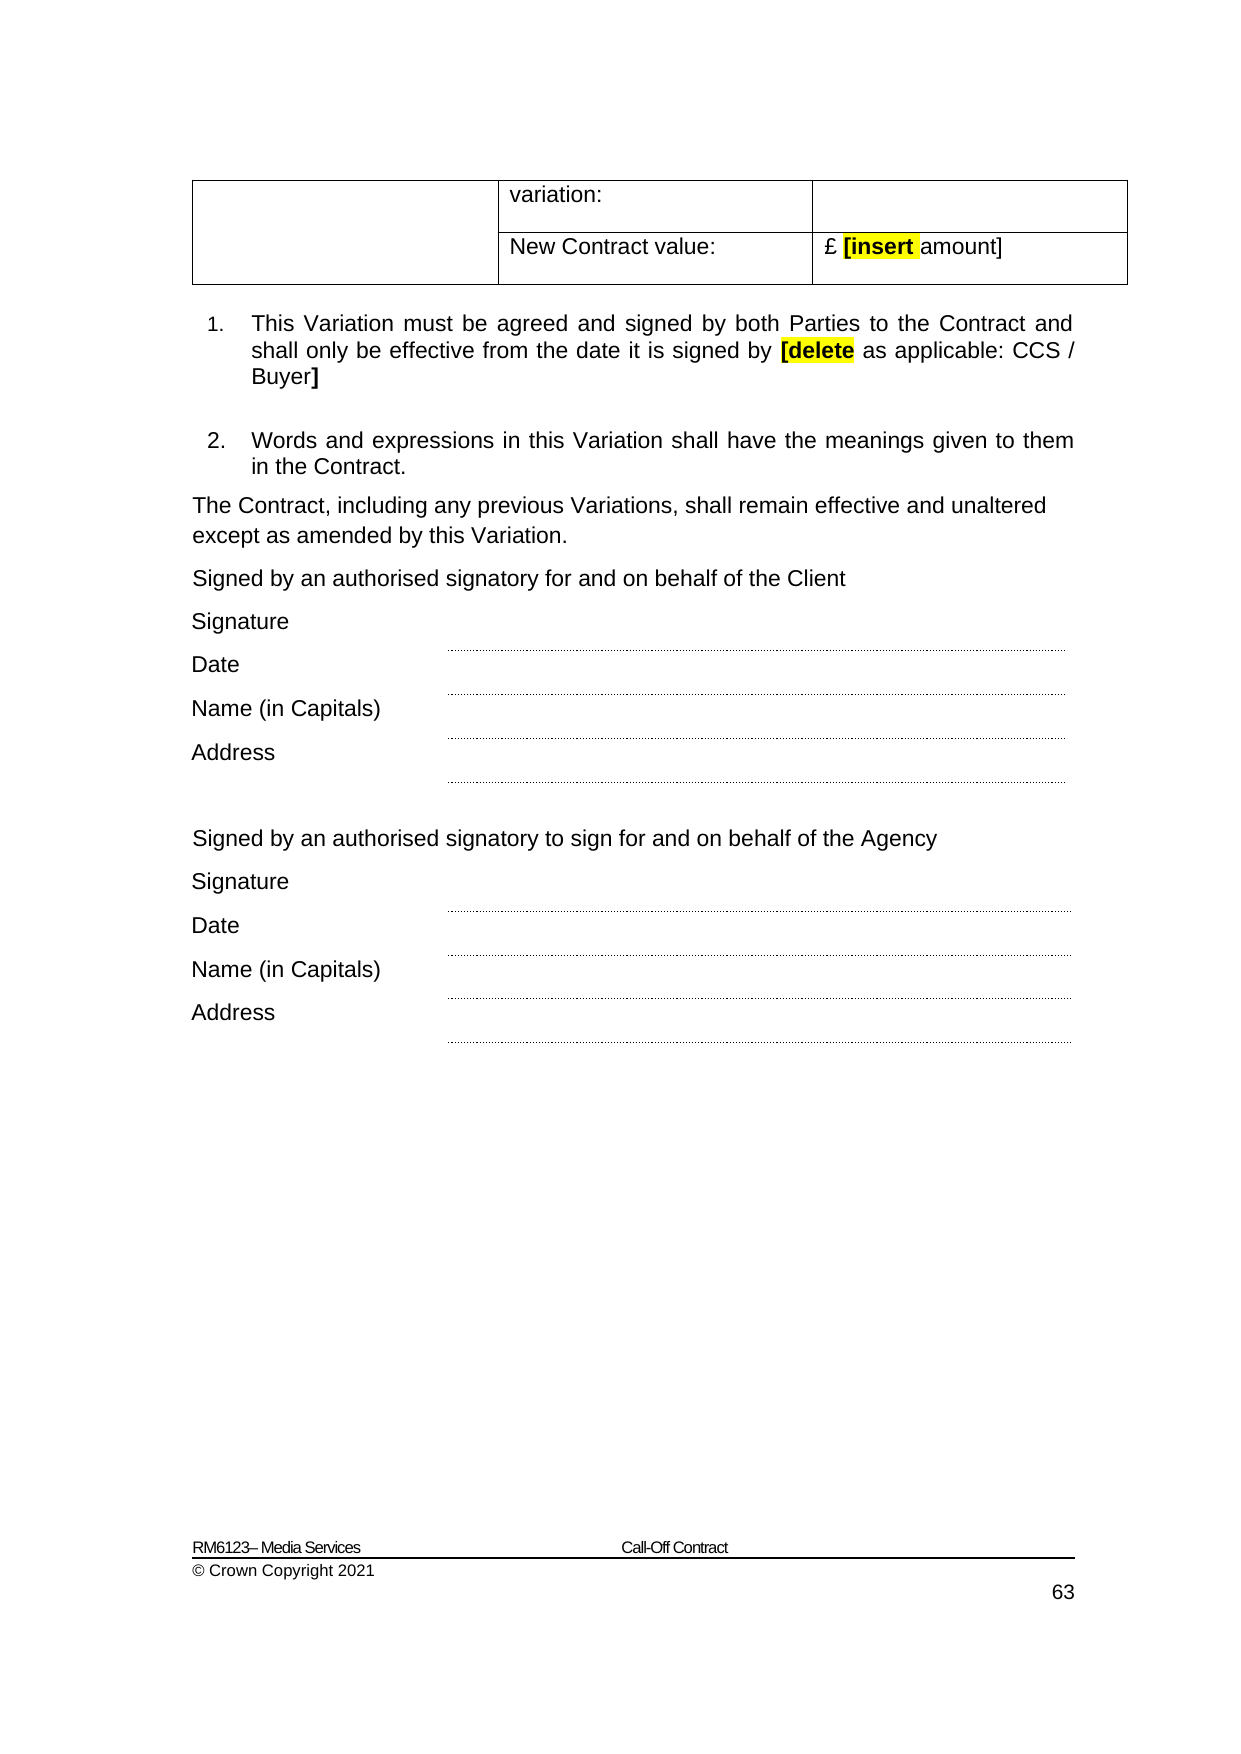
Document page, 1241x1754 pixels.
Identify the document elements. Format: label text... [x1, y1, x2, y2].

table_header [448, 608, 1067, 650]
table_cell New Contract value: [499, 233, 812, 284]
table_cell £ [insert amount] [813, 233, 1127, 284]
table_cell [448, 694, 1067, 738]
table_cell Name (in Capitals) [180, 955, 448, 998]
table_cell [448, 650, 1067, 694]
table_cell Name (in Capitals) [180, 694, 448, 738]
table_cell [448, 738, 1067, 782]
table_cell [193, 181, 498, 284]
text Signed by an authorised signatory for and on behalf of the Client [192, 565, 1075, 591]
table_header [448, 868, 1071, 911]
table_cell Date [180, 911, 448, 954]
table_cell [813, 181, 1127, 232]
table_header Signature [180, 868, 448, 911]
table_header Signature [180, 608, 448, 650]
table_cell Date [180, 650, 448, 694]
list This Variation must be agreed and signed by both Parties to the Contract and shall only be effective from the date it is signed by [delete as applicable: CCS / Buyer] [207, 310, 1075, 389]
list Words and expressions in this Variation shall have the meanings given to them in the Contract. [207, 427, 1075, 479]
text Signed by an authorised signatory to sign for and on behalf of the Agency [192, 825, 1075, 852]
table_cell [448, 998, 1071, 1042]
table_cell Address [180, 738, 448, 782]
table_cell variation: [499, 181, 812, 232]
text The Contract, including any previous Variations, shall remain effective and unaltered except as amended by this Variation. [192, 492, 1075, 549]
table_cell [448, 911, 1071, 954]
table_cell [448, 955, 1071, 998]
table_cell Address [180, 998, 448, 1042]
